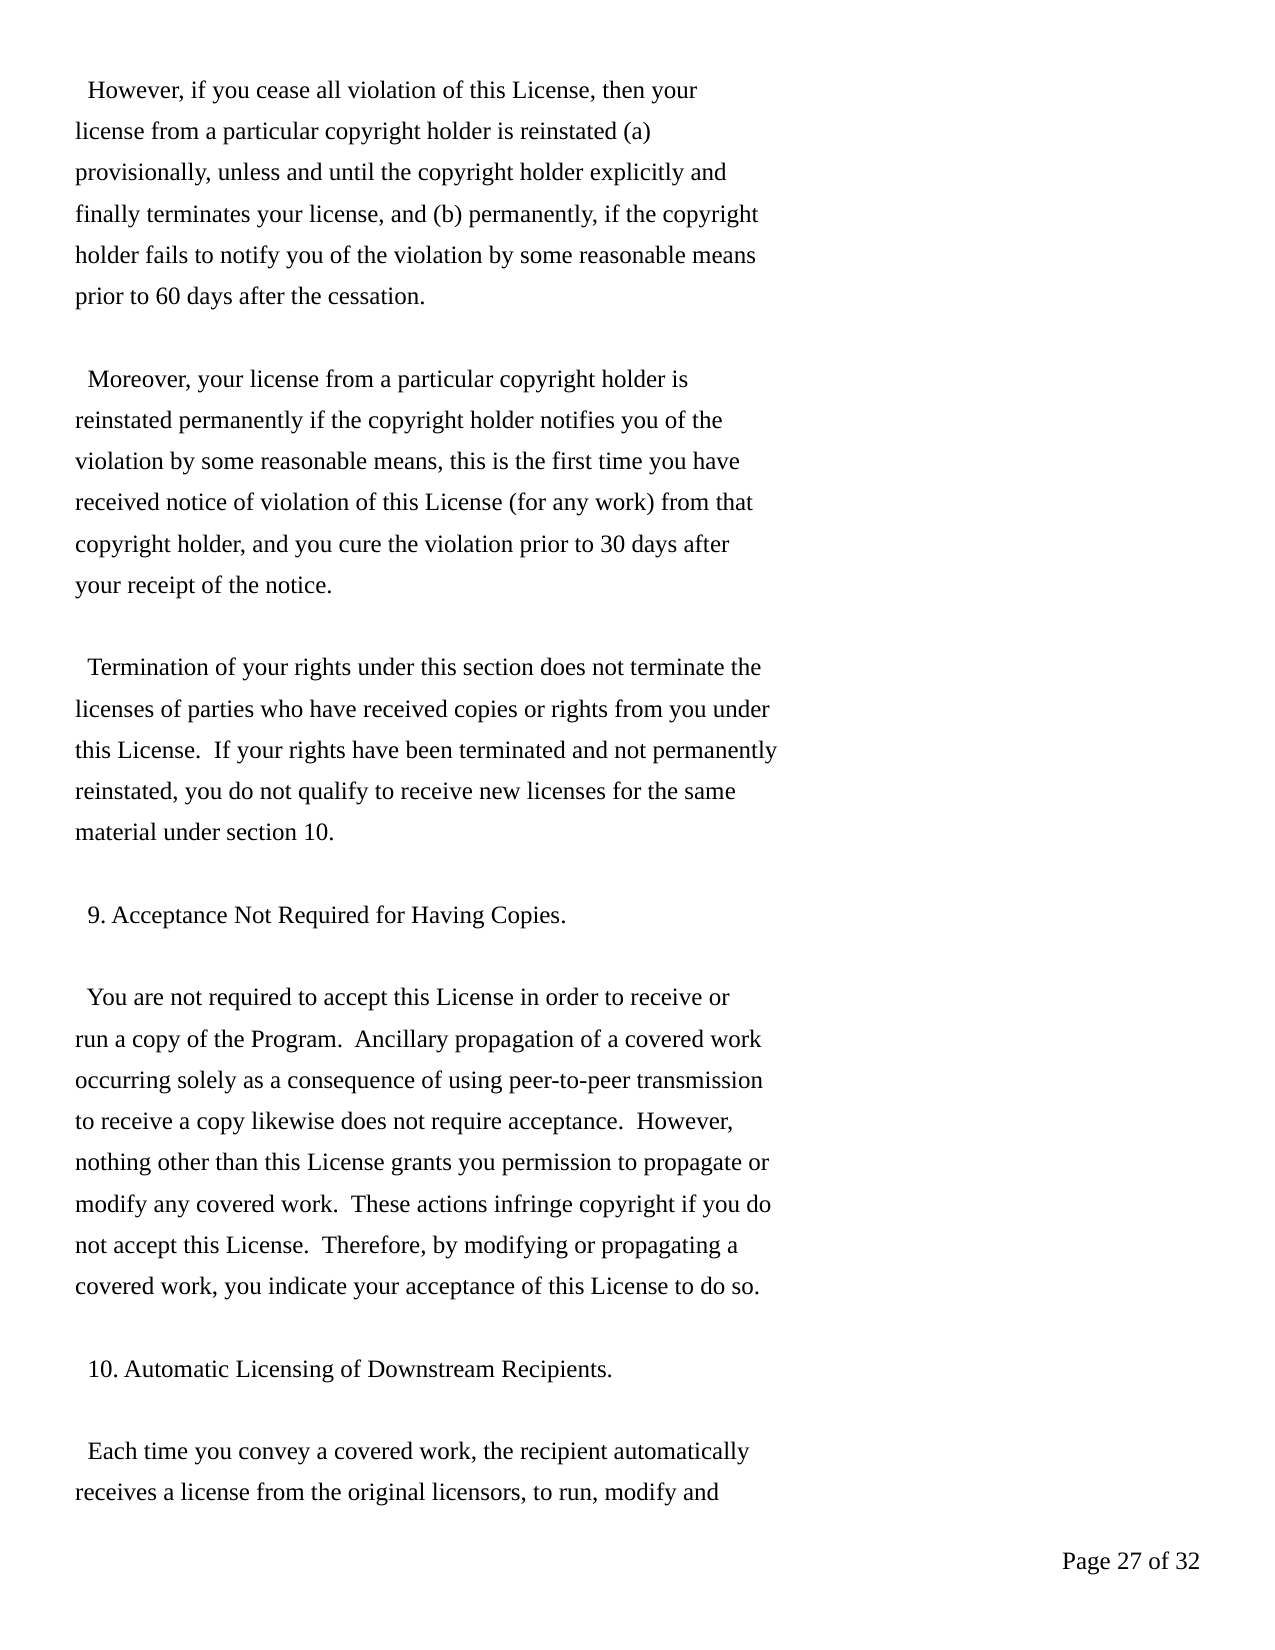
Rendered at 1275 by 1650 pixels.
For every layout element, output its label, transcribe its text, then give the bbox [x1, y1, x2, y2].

text licenses of parties who have received copies or rights from you under [75, 694, 1200, 722]
text violation by some reasonable means, this is the first time you have [75, 446, 1200, 475]
text reinstated permanently if the copyright holder notifies you of the [75, 405, 1200, 434]
text your receipt of the notice. [75, 570, 1200, 599]
text Each time you convey a covered work, the recipient automatically [75, 1436, 1200, 1465]
text run a copy of the Program. Ancillary propagation of a covered work [75, 1024, 1200, 1052]
text prior to 60 days after the cessation. [75, 281, 1200, 310]
text nothing other than this License grants you permission to propagate or [75, 1147, 1200, 1176]
text this License. If your rights have been terminated and not permanently [75, 735, 1200, 764]
text 9. Acceptance Not Required for Having Copies. [75, 900, 1200, 929]
text to receive a copy likewise does not require acceptance. However, [75, 1106, 1200, 1135]
text 10. Automatic Licensing of Downstream Recipients. [75, 1354, 1200, 1382]
text not accept this License. Therefore, by modifying or propagating a [75, 1230, 1200, 1259]
text Moreover, your license from a particular copyright holder is [75, 364, 1200, 392]
text Termination of your rights under this section does not terminate the [75, 652, 1200, 681]
text receives a license from the original licensors, to run, modify and [75, 1477, 1200, 1506]
text covered work, you indicate your acceptance of this License to do so. [75, 1271, 1200, 1300]
text reinstated, you do not qualify to receive new licenses for the same [75, 776, 1200, 805]
text occurring solely as a consequence of using peer-to-peer transmission [75, 1065, 1200, 1094]
text received notice of violation of this License (for any work) from that [75, 487, 1200, 516]
text provisionally, unless and until the copyright holder explicitly and [75, 157, 1200, 186]
text You are not required to accept this License in order to receive or [75, 982, 1200, 1011]
text finally terminates your license, and (b) permanently, if the copyright [75, 199, 1200, 227]
text modify any covered work. These actions infringe copyright if you do [75, 1189, 1200, 1217]
text holder fails to notify you of the violation by some reasonable means [75, 240, 1200, 269]
text copyright holder, and you cure the violation prior to 30 days after [75, 529, 1200, 557]
text material under section 10. [75, 817, 1200, 846]
text However, if you cease all violation of this License, then your [75, 75, 1200, 104]
text license from a particular copyright holder is reinstated (a) [75, 116, 1200, 145]
